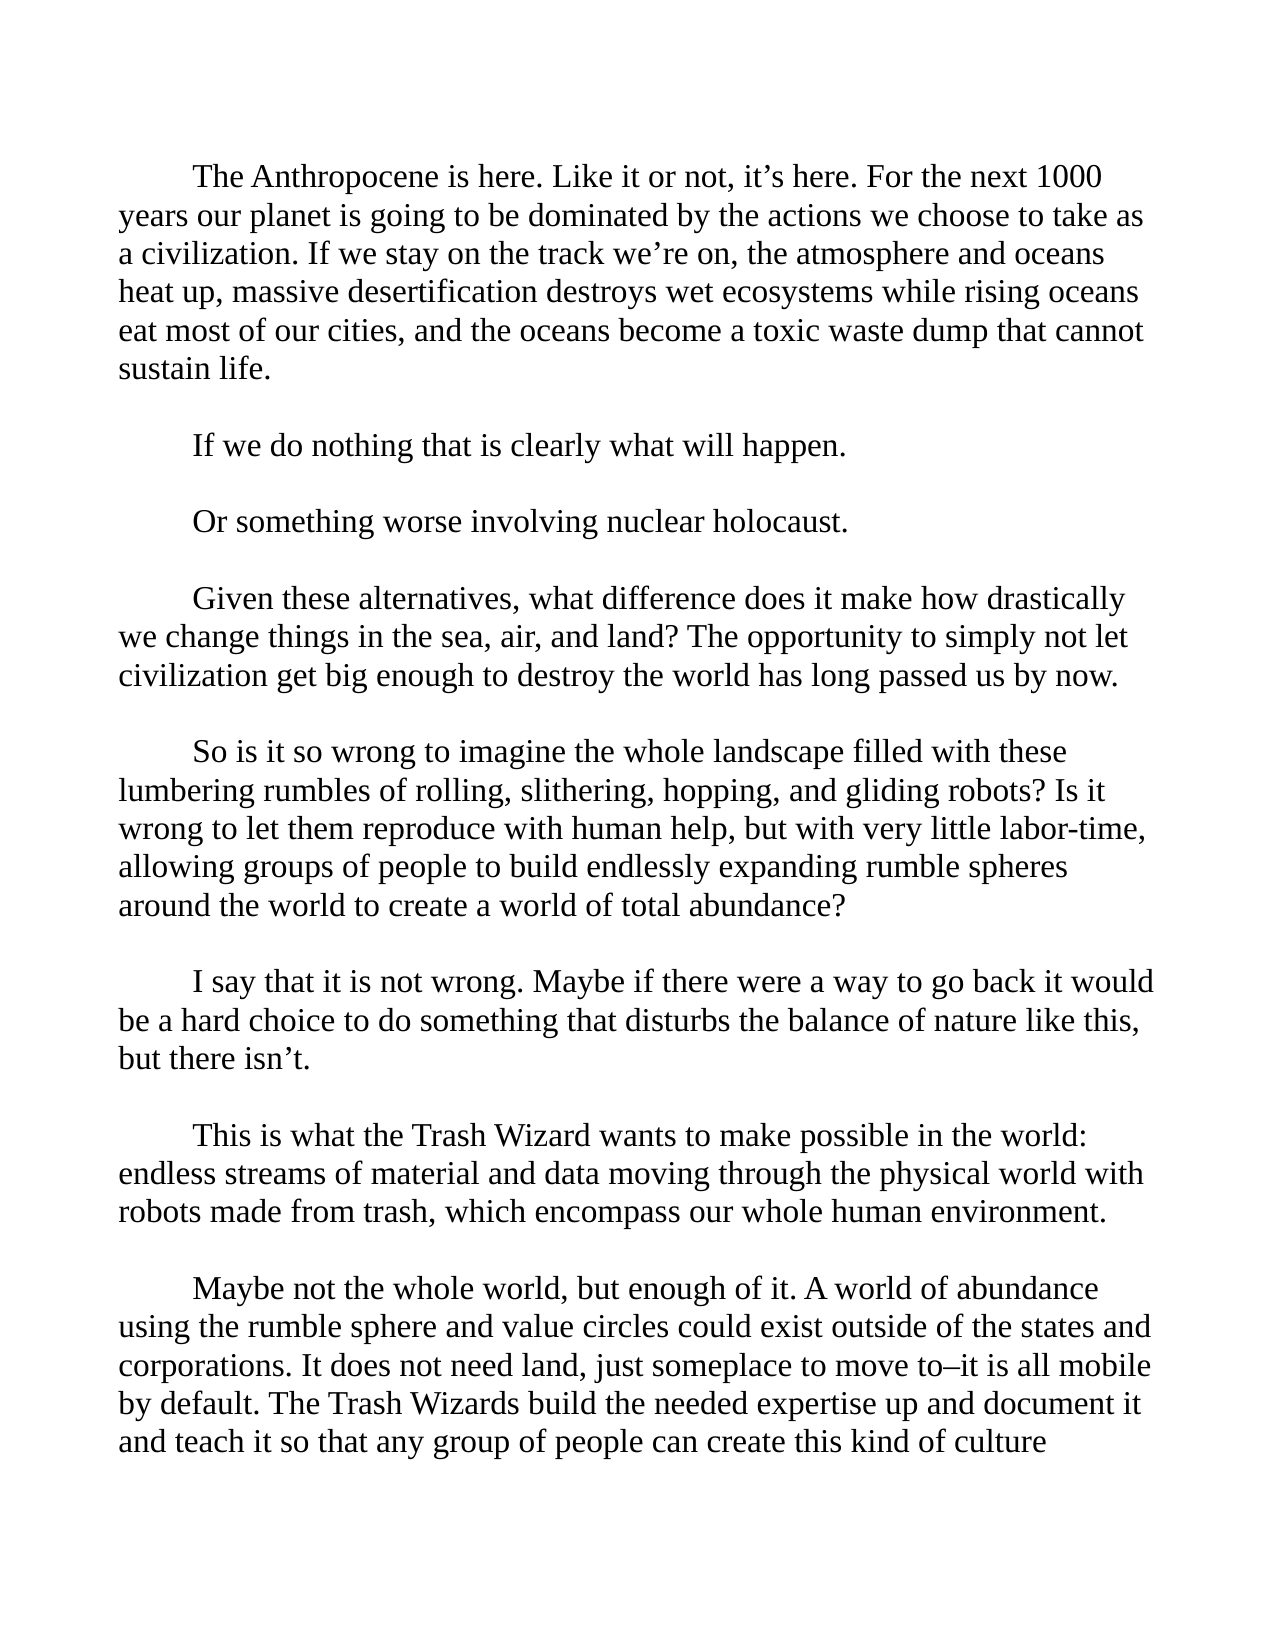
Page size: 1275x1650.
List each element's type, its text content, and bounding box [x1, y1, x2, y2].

text Given these alternatives, what difference does it make how drastically we change things in the sea, air, and land? The opportunity to simply not let civilization get big enough to destroy the world has long passed us by now. [118, 578, 1157, 693]
text I say that it is not wrong. Maybe if there were a way to go back it would be a hard choice to do something that disturbs the balance of nature like this, but there isn’t. [118, 961, 1157, 1076]
text This is what the Trash Wizard wants to make possible in the world: endless streams of material and data moving through the physical world with robots made from trash, which encompass our whole human environment. [118, 1115, 1157, 1230]
text So is it so wrong to imagine the whole landscape filled with these lumbering rumbles of rolling, slithering, hopping, and gliding robots? Is it wrong to let them reproduce with human help, but with very little labor-time, allowing groups of people to build endlessly expanding rumble spheres around the world to create a world of total abundance? [118, 731, 1157, 923]
text Or something worse involving nuclear holocaust. [118, 501, 1157, 540]
text Maybe not the whole world, but enough of it. A world of abundance using the rumble sphere and value circles could exist outside of the states and corporations. It does not need land, just someplace to move to–it is all mobile by default. The Trash Wizards build the needed expertise up and document it and teach it so that any group of people can create this kind of culture [118, 1268, 1157, 1460]
text The Anthropocene is here. Like it or not, it’s here. For the next 1000 years our planet is going to be dominated by the actions we choose to take as a civilization. If we stay on the track we’re on, the atmosphere and oceans heat up, massive desertification destroys wet ecosystems while rising oceans eat most of our cities, and the oceans become a toxic waste dump that cannot sustain life. [118, 156, 1157, 386]
text If we do nothing that is clearly what will happen. [118, 425, 1157, 463]
